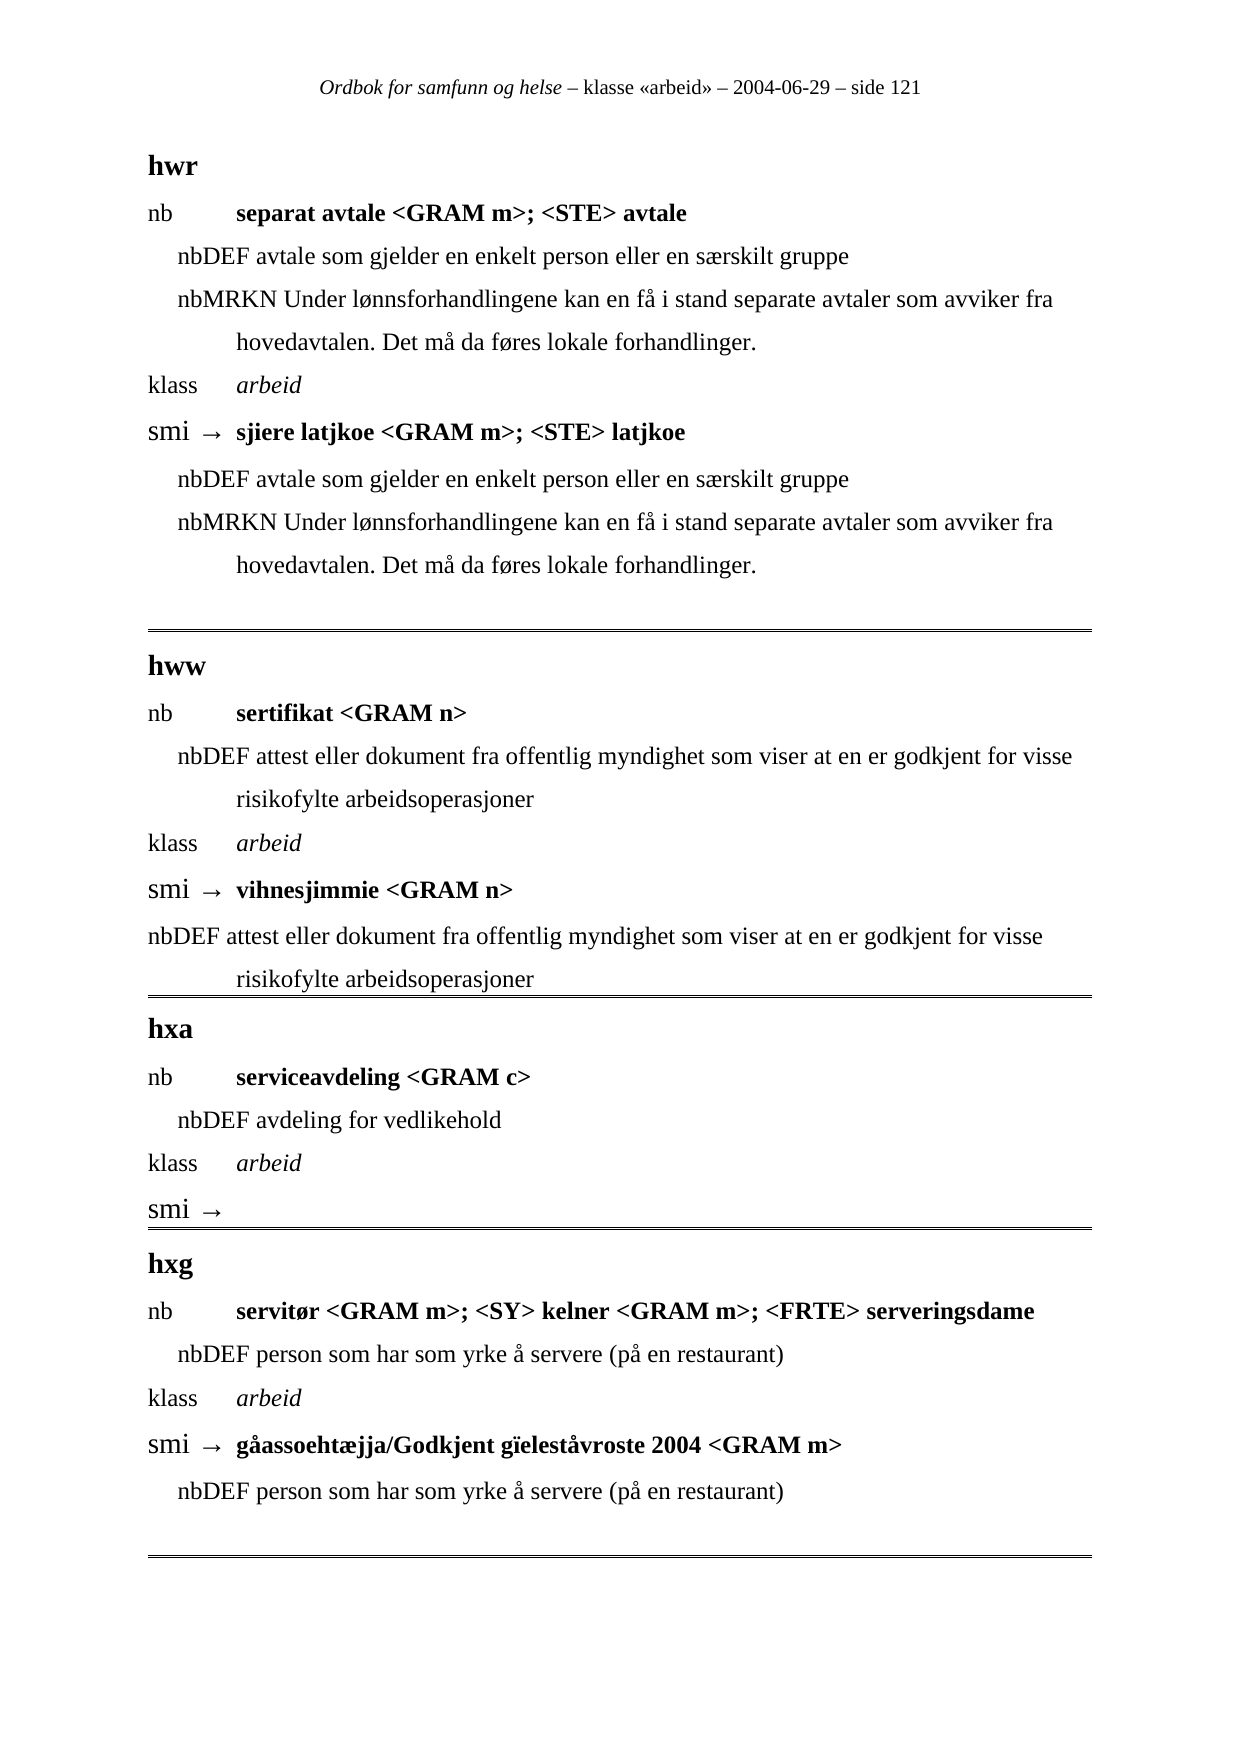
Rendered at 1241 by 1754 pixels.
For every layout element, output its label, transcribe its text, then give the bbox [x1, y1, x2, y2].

text smi → gåassoehtæjja/Godkjent gïeleståvroste 2004 <GRAM m> [148, 1426, 1092, 1459]
text hwr [148, 148, 1092, 181]
text nbDEF avdeling for vedlikehold [177, 1105, 1092, 1134]
text klass arbeid [148, 828, 1092, 856]
text nbMRKN Under lønnsforhandlingene kan en få i stand separate avtaler som avviker fra hovedavtalen. Det må da føres lokale forhandlinger. [177, 284, 1092, 356]
text nbDEF attest eller dokument fra offentlig myndighet som viser at en er godkjent for visse risikofylte arbeidsoperasjoner [148, 921, 1092, 995]
text nbDEF avtale som gjelder en enkelt person eller en særskilt gruppe [177, 464, 1092, 493]
text nb sertifikat <GRAM n> [148, 698, 1092, 727]
text nb serviceavdeling <GRAM c> [148, 1062, 1092, 1091]
text nbDEF attest eller dokument fra offentlig myndighet som viser at en er godkjent for visse risikofylte arbeidsoperasjoner [177, 741, 1092, 813]
text nbDEF person som har som yrke å servere (på en restaurant) [177, 1339, 1092, 1368]
text hxg [148, 1246, 1092, 1279]
text smi → sjiere latjkoe <GRAM m>; <STE> latjkoe [148, 413, 1092, 447]
text nb separat avtale <GRAM m>; <STE> avtale [148, 198, 1092, 227]
text nb servitør <GRAM m>; <SY> kelner <GRAM m>; <FRTE> serveringsdame [148, 1296, 1092, 1325]
text hxa [148, 1012, 1092, 1045]
text hww [148, 648, 1092, 681]
text nbDEF person som har som yrke å servere (på en restaurant) [177, 1476, 1092, 1505]
text klass arbeid [148, 370, 1092, 399]
text nbDEF avtale som gjelder en enkelt person eller en særskilt gruppe [177, 241, 1092, 270]
text smi → [148, 1191, 1092, 1227]
text klass arbeid [148, 1383, 1092, 1411]
text smi → vihnesjimmie <GRAM n> [148, 871, 1092, 904]
text klass arbeid [148, 1148, 1092, 1177]
text nbMRKN Under lønnsforhandlingene kan en få i stand separate avtaler som avviker fra hovedavtalen. Det må da føres lokale forhandlinger. [177, 507, 1092, 579]
